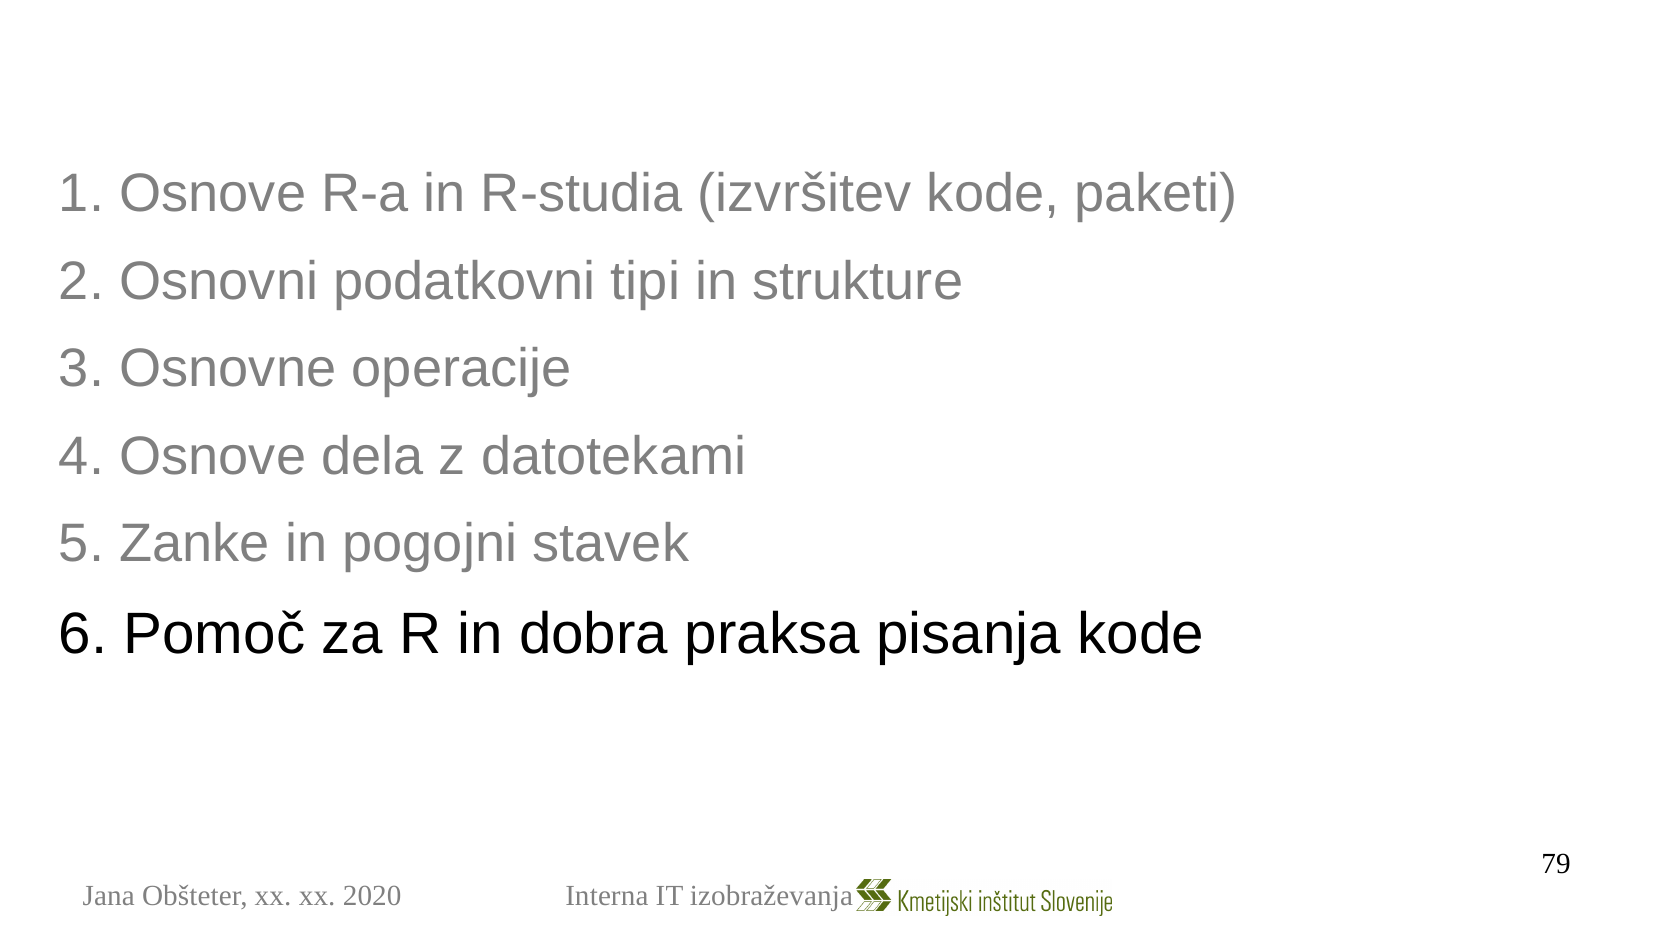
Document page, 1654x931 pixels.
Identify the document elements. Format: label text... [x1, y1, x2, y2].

picture [856, 879, 1112, 916]
list 1. Osnove R-a in R-studia (izvršitev kode, paketi) 2. Osnovni podatkovni tipi in strukture 3. Osnovne operacije 4. Osnove dela z datotekami 5. Zanke in pogojni stavek 6. Pomoč za R in dobra praksa pisanja kode [59, 153, 1619, 815]
